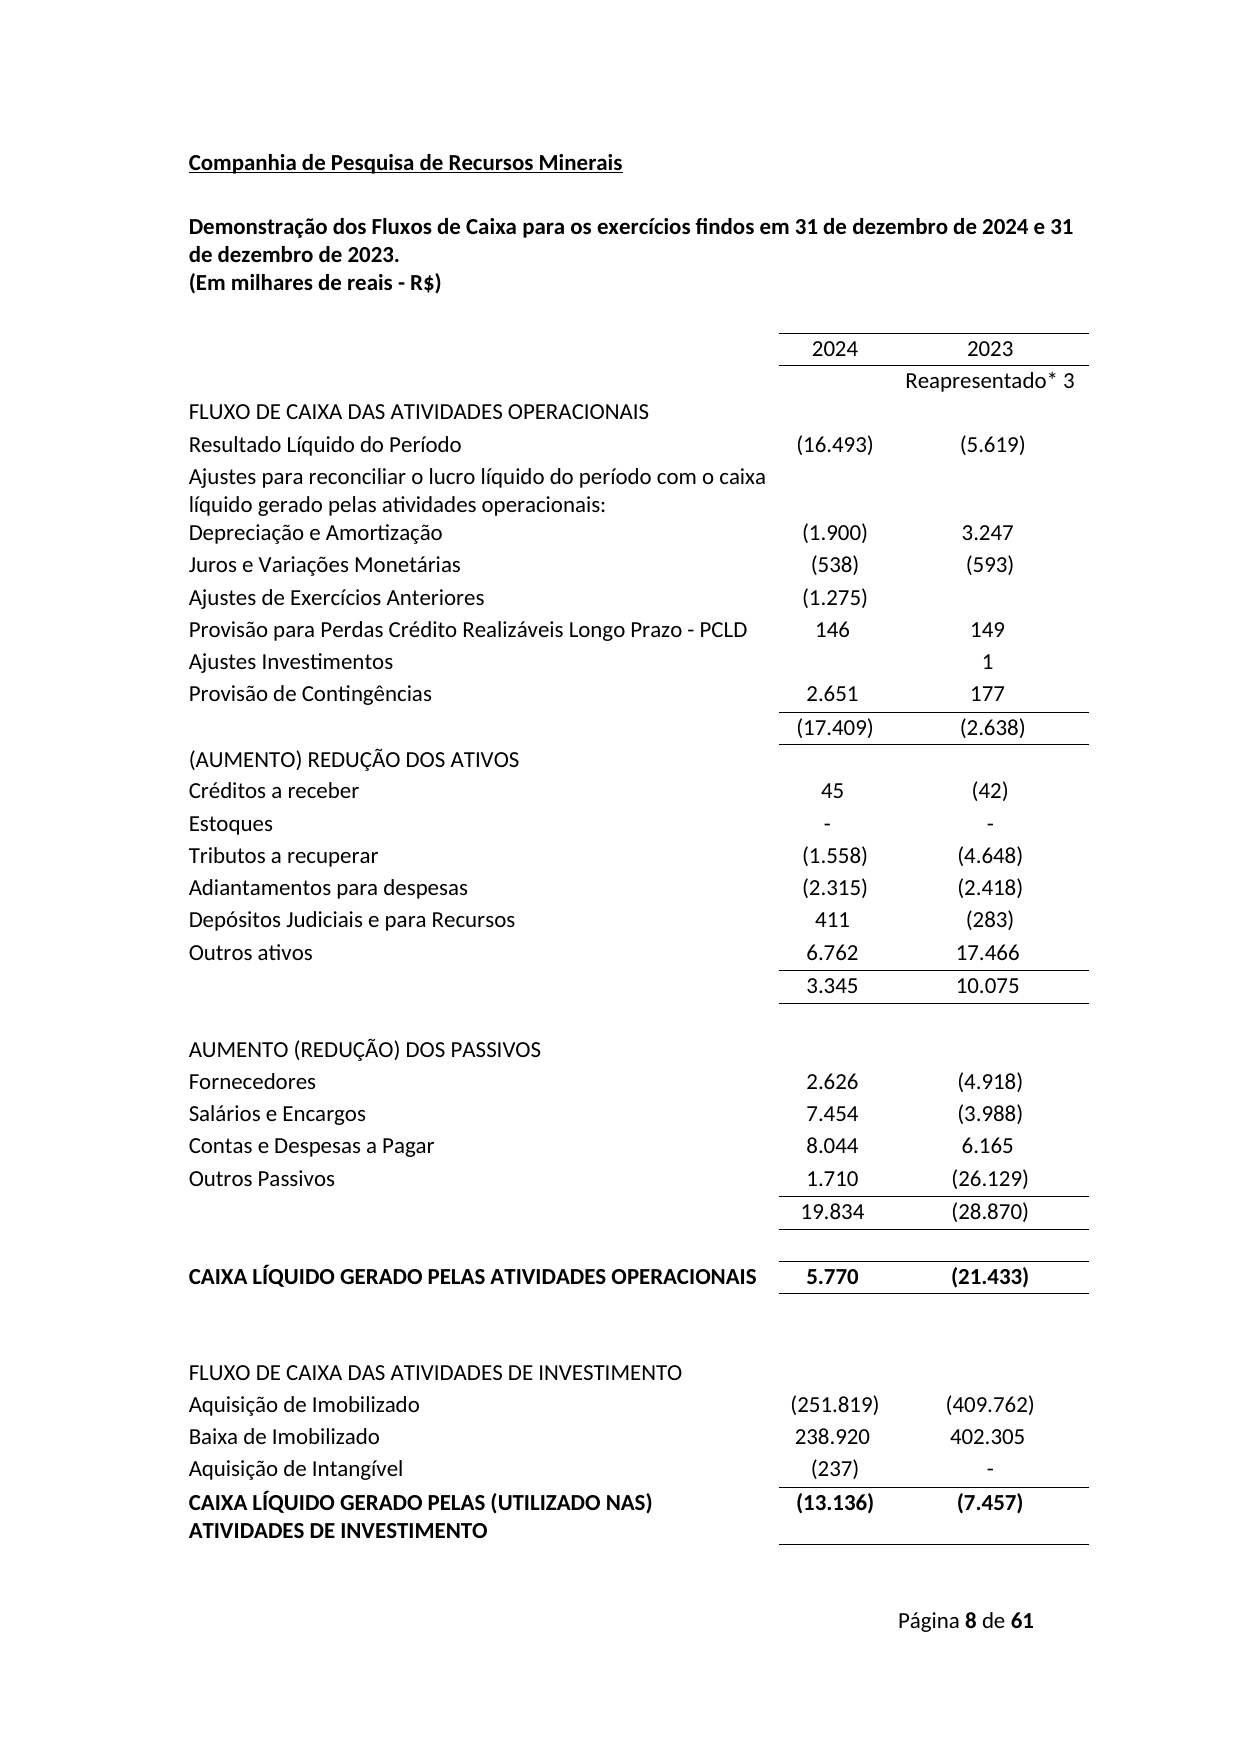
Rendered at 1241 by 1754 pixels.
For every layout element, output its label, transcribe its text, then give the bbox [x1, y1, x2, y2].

table_cell Ajustes para reconciliar o lucro líquido do período com o caixa líquido gerado pelas atividades operacionais: [177, 462, 779, 518]
table_cell CAIXA LÍQUIDO GERADO PELAS (UTILIZADO NAS) ATIVIDADES DE INVESTIMENTO [177, 1487, 779, 1544]
table_cell 2.626 [779, 1067, 891, 1099]
table_cell [891, 1545, 1089, 1576]
table_cell [779, 1035, 891, 1067]
table_cell 8.044 [779, 1132, 891, 1164]
table_cell 19.834 [779, 1197, 891, 1228]
table_cell 7.454 [779, 1099, 891, 1132]
table_cell [779, 1294, 891, 1325]
table_cell 6.762 [779, 938, 891, 970]
table_cell 402.305 [891, 1422, 1089, 1454]
table_header Companhia de Pesquisa de Recursos Minerais [177, 148, 1089, 180]
table_cell [177, 1229, 779, 1261]
table_cell [177, 365, 779, 397]
table_cell [779, 1230, 891, 1261]
table_cell [779, 1004, 891, 1035]
table_cell [779, 745, 891, 776]
table_cell 17.466 [891, 938, 1089, 970]
table_cell (409.762) [891, 1390, 1089, 1422]
table_cell [891, 462, 1089, 518]
table_cell [177, 1196, 779, 1228]
table_cell Ajustes Investimentos [177, 647, 779, 679]
table_cell (Em milhares de reais - R$) [177, 268, 779, 301]
table_cell [891, 1358, 1089, 1390]
table_cell Tributos a recuperar [177, 841, 779, 873]
table_cell Estoques [177, 809, 779, 841]
table_cell (7.457) [891, 1488, 1089, 1544]
table_cell [891, 745, 1089, 776]
table_cell [177, 712, 779, 744]
table_cell 6.165 [891, 1132, 1089, 1164]
table_cell Aquisição de Imobilizado [177, 1390, 779, 1422]
table_cell FLUXO DE CAIXA DAS ATIVIDADES DE INVESTIMENTO [177, 1358, 779, 1390]
table_cell [891, 1325, 1089, 1358]
table_cell (5.619) [891, 430, 1089, 462]
table_cell Provisão para Perdas Crédito Realizáveis Longo Prazo - PCLD [177, 615, 779, 647]
table_cell Contas e Despesas a Pagar [177, 1132, 779, 1164]
table_cell [177, 970, 779, 1002]
table_cell Resultado Líquido do Período [177, 430, 779, 462]
table_cell (16.493) [779, 430, 891, 462]
table_cell (17.409) [779, 713, 891, 744]
table_cell (283) [891, 906, 1089, 938]
table_cell Depreciação e Amortização [177, 518, 779, 550]
table_cell [779, 1545, 891, 1576]
table_cell [177, 1544, 779, 1576]
table_cell [779, 301, 891, 333]
table_cell (2.418) [891, 873, 1089, 906]
table_cell Outros Passivos [177, 1164, 779, 1196]
table_cell (1.558) [779, 841, 891, 873]
table_cell [779, 1325, 891, 1358]
table_cell Adiantamentos para despesas [177, 873, 779, 906]
table_cell 411 [779, 906, 891, 938]
table_cell (4.648) [891, 841, 1089, 873]
table_cell [779, 1358, 891, 1390]
table_cell Aquisição de Intangível [177, 1455, 779, 1487]
table_cell [177, 333, 779, 365]
table_cell (251.819) [779, 1390, 891, 1422]
table_cell [779, 647, 891, 679]
table_cell [891, 1230, 1089, 1261]
table_cell [177, 1325, 779, 1358]
table_cell 2023 [891, 334, 1089, 365]
table_cell (AUMENTO) REDUÇÃO DOS ATIVOS [177, 744, 779, 776]
table_cell Depósitos Judiciais e para Recursos [177, 906, 779, 938]
table_cell Outros ativos [177, 938, 779, 970]
table_cell 3.247 [891, 518, 1089, 550]
table_cell 146 [779, 615, 891, 647]
table_cell [779, 462, 891, 518]
table_cell Créditos a receber [177, 776, 779, 809]
table_cell (13.136) [779, 1488, 891, 1544]
table_cell Baixa de Imobilizado [177, 1422, 779, 1454]
table_cell [779, 366, 891, 397]
table_cell (1.900) [779, 518, 891, 550]
table_cell 10.075 [891, 971, 1089, 1002]
table_cell [779, 398, 891, 430]
table_cell [891, 180, 1089, 212]
table_cell FLUXO DE CAIXA DAS ATIVIDADES OPERACIONAIS [177, 398, 779, 430]
table_cell [891, 1004, 1089, 1035]
table_cell 238.920 [779, 1422, 891, 1454]
table_cell (26.129) [891, 1164, 1089, 1196]
table_cell 1.710 [779, 1164, 891, 1196]
table_cell 5.770 [779, 1262, 891, 1293]
table_cell (538) [779, 550, 891, 583]
table_cell [891, 1035, 1089, 1067]
table_cell [891, 583, 1089, 615]
table_cell Salários e Encargos [177, 1099, 779, 1132]
table_cell [177, 1293, 779, 1325]
table_cell [891, 301, 1089, 333]
table_cell (1.275) [779, 583, 891, 615]
table_cell (3.988) [891, 1099, 1089, 1132]
table_cell 177 [891, 680, 1089, 712]
table_cell (2.315) [779, 873, 891, 906]
table_cell [891, 268, 1089, 301]
table_cell 2024 [779, 334, 891, 365]
table_cell AUMENTO (REDUÇÃO) DOS PASSIVOS [177, 1035, 779, 1067]
table_cell Reapresentado* 3 [891, 366, 1089, 397]
table_cell Demonstração dos Fluxos de Caixa para os exercícios findos em 31 de dezembro de 2024 e 31 de dezembro de 2023. [177, 212, 1089, 268]
table_cell 45 [779, 776, 891, 809]
table_cell CAIXA LÍQUIDO GERADO PELAS ATIVIDADES OPERACIONAIS [177, 1261, 779, 1293]
table_cell [177, 301, 779, 333]
table_cell [779, 180, 891, 212]
table_cell - [891, 809, 1089, 841]
table_cell (21.433) [891, 1262, 1089, 1293]
table_cell [891, 1294, 1089, 1325]
table_cell (593) [891, 550, 1089, 583]
table_cell Juros e Variações Monetárias [177, 550, 779, 583]
table_cell - [891, 1455, 1089, 1487]
table_cell 3.345 [779, 971, 891, 1002]
table_cell 149 [891, 615, 1089, 647]
table_cell [891, 398, 1089, 430]
table_cell Provisão de Contingências [177, 680, 779, 712]
table_cell Fornecedores [177, 1067, 779, 1099]
table_cell (2.638) [891, 713, 1089, 744]
table_cell [177, 180, 779, 212]
table_cell Ajustes de Exercícios Anteriores [177, 583, 779, 615]
table_cell (4.918) [891, 1067, 1089, 1099]
table_cell [779, 268, 891, 301]
table_cell (237) [779, 1455, 891, 1487]
table_cell 1 [891, 647, 1089, 679]
table_cell (42) [891, 776, 1089, 809]
table_cell [177, 1003, 779, 1035]
table_cell (28.870) [891, 1197, 1089, 1228]
table_cell - [779, 809, 891, 841]
table_cell 2.651 [779, 680, 891, 712]
